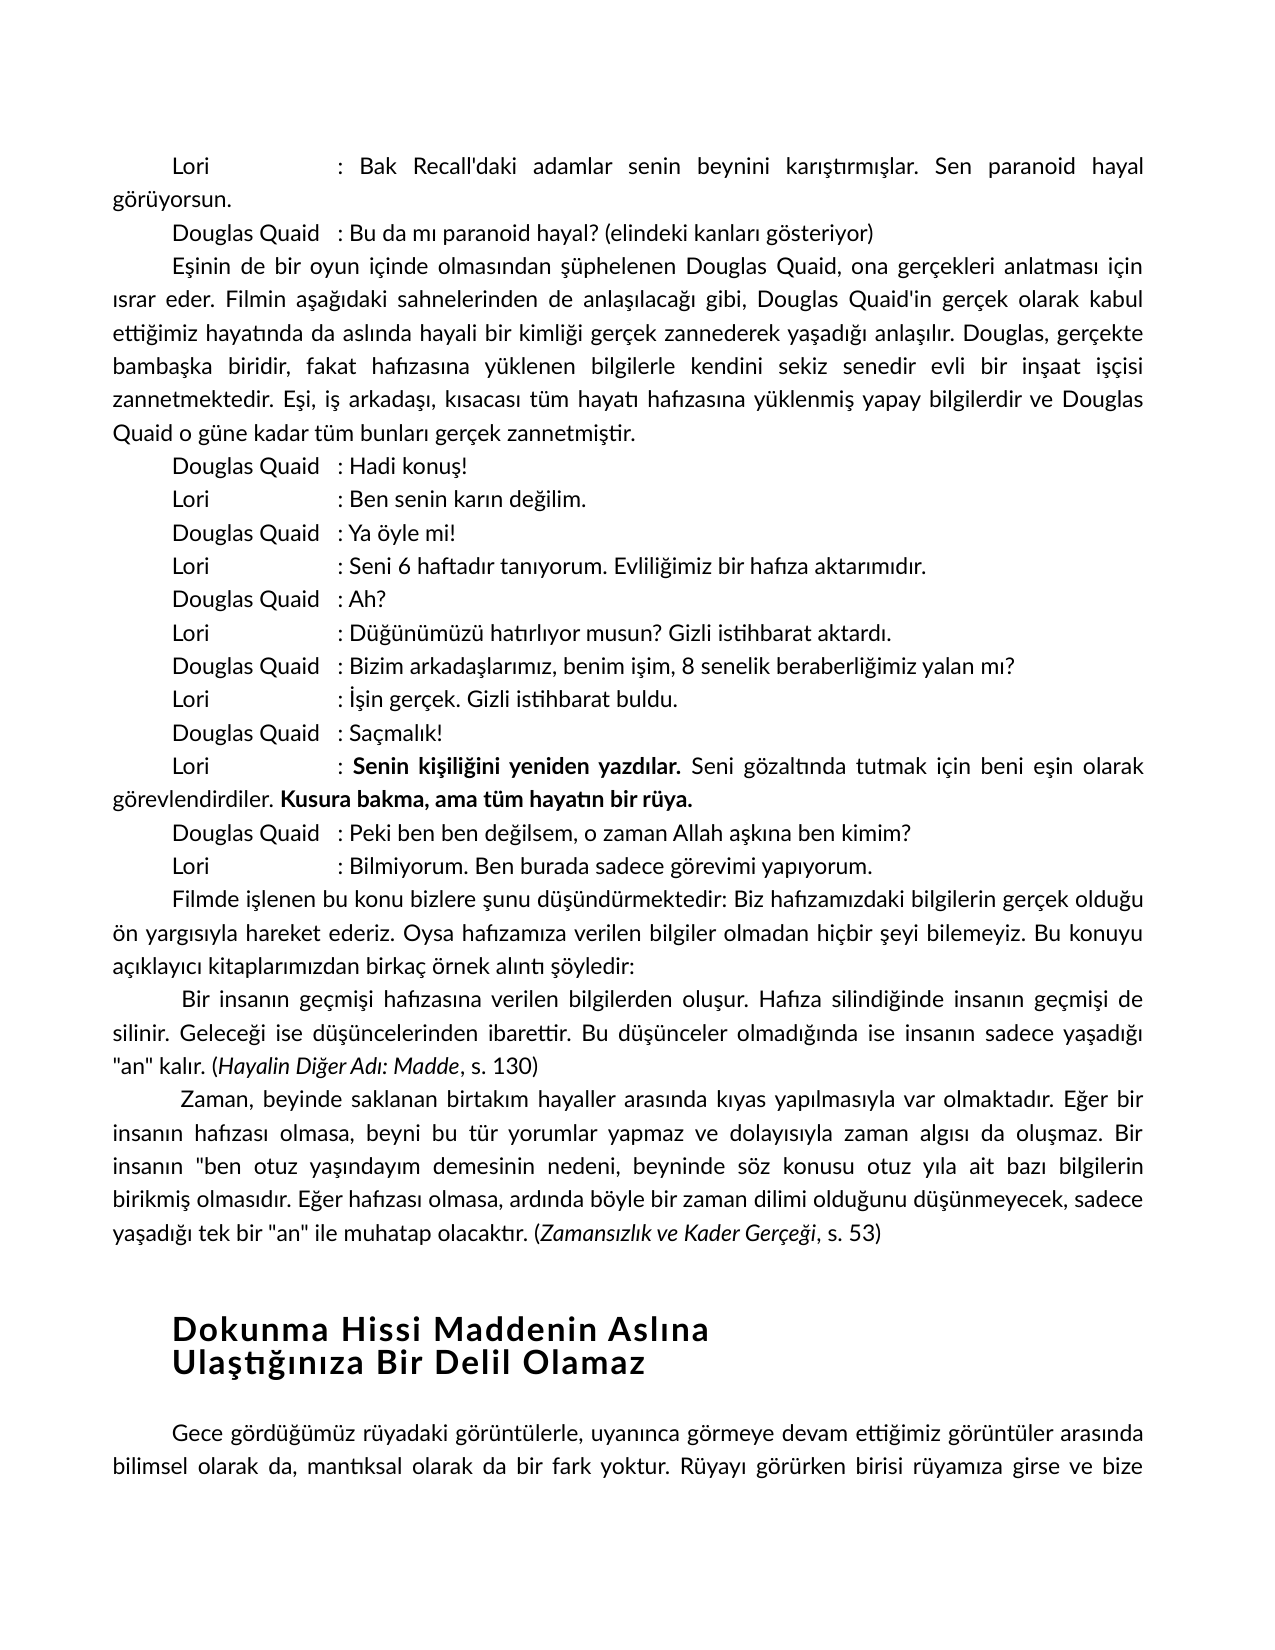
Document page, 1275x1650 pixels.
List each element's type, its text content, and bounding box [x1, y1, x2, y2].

text Douglas Quaid : Hadi konuş! [112, 448, 1145, 481]
text Douglas Quaid : Peki ben ben değilsem, o zaman Allah aşkına ben kimim? [112, 814, 1145, 848]
text Douglas Quaid : Bu da mı paranoid hayal? (elindeki kanları gösteriyor) [112, 214, 1145, 248]
text Douglas Quaid : Ya öyle mi! [112, 514, 1145, 548]
text Gece gördüğümüz rüyadaki görüntülerle, uyanınca görmeye devam ettiğimiz görüntüler arasında bilimsel olarak da, mantıksal olarak da bir fark yoktur. Rüyayı görürken birisi rüyamıza girse ve bize [112, 1414, 1145, 1481]
text Dokunma Hissi Maddenin Aslına [112, 1314, 1145, 1348]
text Douglas Quaid : Bizim arkadaşlarımız, benim işim, 8 senelik beraberliğimiz yalan mı? [112, 648, 1145, 681]
text Ulaştığınıza Bir Delil Olamaz [112, 1348, 1145, 1381]
text Eşinin de bir oyun içinde olmasından şüphelenen Douglas Quaid, ona gerçekleri anlatması için ısrar eder. Filmin aşağıdaki sahnelerinden de anlaşılacağı gibi, Douglas Quaid'in gerçek olarak kabul ettiğimiz hayatında da aslında hayali bir kimliği gerçek zannederek yaşadığı anlaşılır. Douglas, gerçekte bambaşka biridir, fakat hafızasına yüklenen bilgilerle kendini sekiz senedir evli bir inşaat işçisi zannetmektedir. Eşi, iş arkadaşı, kısacası tüm hayatı hafızasına yüklenmiş yapay bilgilerdir ve Douglas Quaid o güne kadar tüm bunları gerçek zannetmiştir. [112, 248, 1145, 448]
text Lori : Ben senin karın değilim. [112, 481, 1145, 514]
text Zaman, beyinde saklanan birtakım hayaller arasında kıyas yapılmasıyla var olmaktadır. Eğer bir insanın hafızası olmasa, beyni bu tür yorumlar yapmaz ve dolayısıyla zaman algısı da oluşmaz. Bir insanın "ben otuz yaşındayım demesinin nedeni, beyninde söz konusu otuz yıla ait bazı bilgilerin birikmiş olmasıdır. Eğer hafızası olmasa, ardında böyle bir zaman dilimi olduğunu düşünmeyecek, sadece yaşadığı tek bir "an" ile muhatap olacaktır. (Zamansızlık ve Kader Gerçeği, s. 53) [112, 1081, 1145, 1248]
text Douglas Quaid : Ah? [112, 581, 1145, 614]
text Douglas Quaid : Saçmalık! [112, 714, 1145, 748]
text Lori : Seni 6 haftadır tanıyorum. Evliliğimiz bir hafıza aktarımıdır. [112, 548, 1145, 581]
text Lori : Senin kişiliğini yeniden yazdılar. Seni gözaltında tutmak için beni eşin olarak görevlendirdiler. Kusura bakma, ama tüm hayatın bir rüya. [112, 748, 1145, 814]
text Filmde işlenen bu konu bizlere şunu düşündürmektedir: Biz hafızamızdaki bilgilerin gerçek olduğu ön yargısıyla hareket ederiz. Oysa hafızamıza verilen bilgiler olmadan hiçbir şeyi bilemeyiz. Bu konuyu açıklayıcı kitaplarımızdan birkaç örnek alıntı şöyledir: [112, 881, 1145, 981]
text Lori : Bak Recall'daki adamlar senin beynini karıştırmışlar. Sen paranoid hayal görüyorsun. [112, 148, 1145, 214]
text Lori : Bilmiyorum. Ben burada sadece görevimi yapıyorum. [112, 848, 1145, 881]
text Lori : İşin gerçek. Gizli istihbarat buldu. [112, 681, 1145, 714]
text Bir insanın geçmişi hafızasına verilen bilgilerden oluşur. Hafıza silindiğinde insanın geçmişi de silinir. Geleceği ise düşüncelerinden ibarettir. Bu düşünceler olmadığında ise insanın sadece yaşadığı "an" kalır. (Hayalin Diğer Adı: Madde, s. 130) [112, 981, 1145, 1081]
text Lori : Düğünümüzü hatırlıyor musun? Gizli istihbarat aktardı. [112, 614, 1145, 648]
